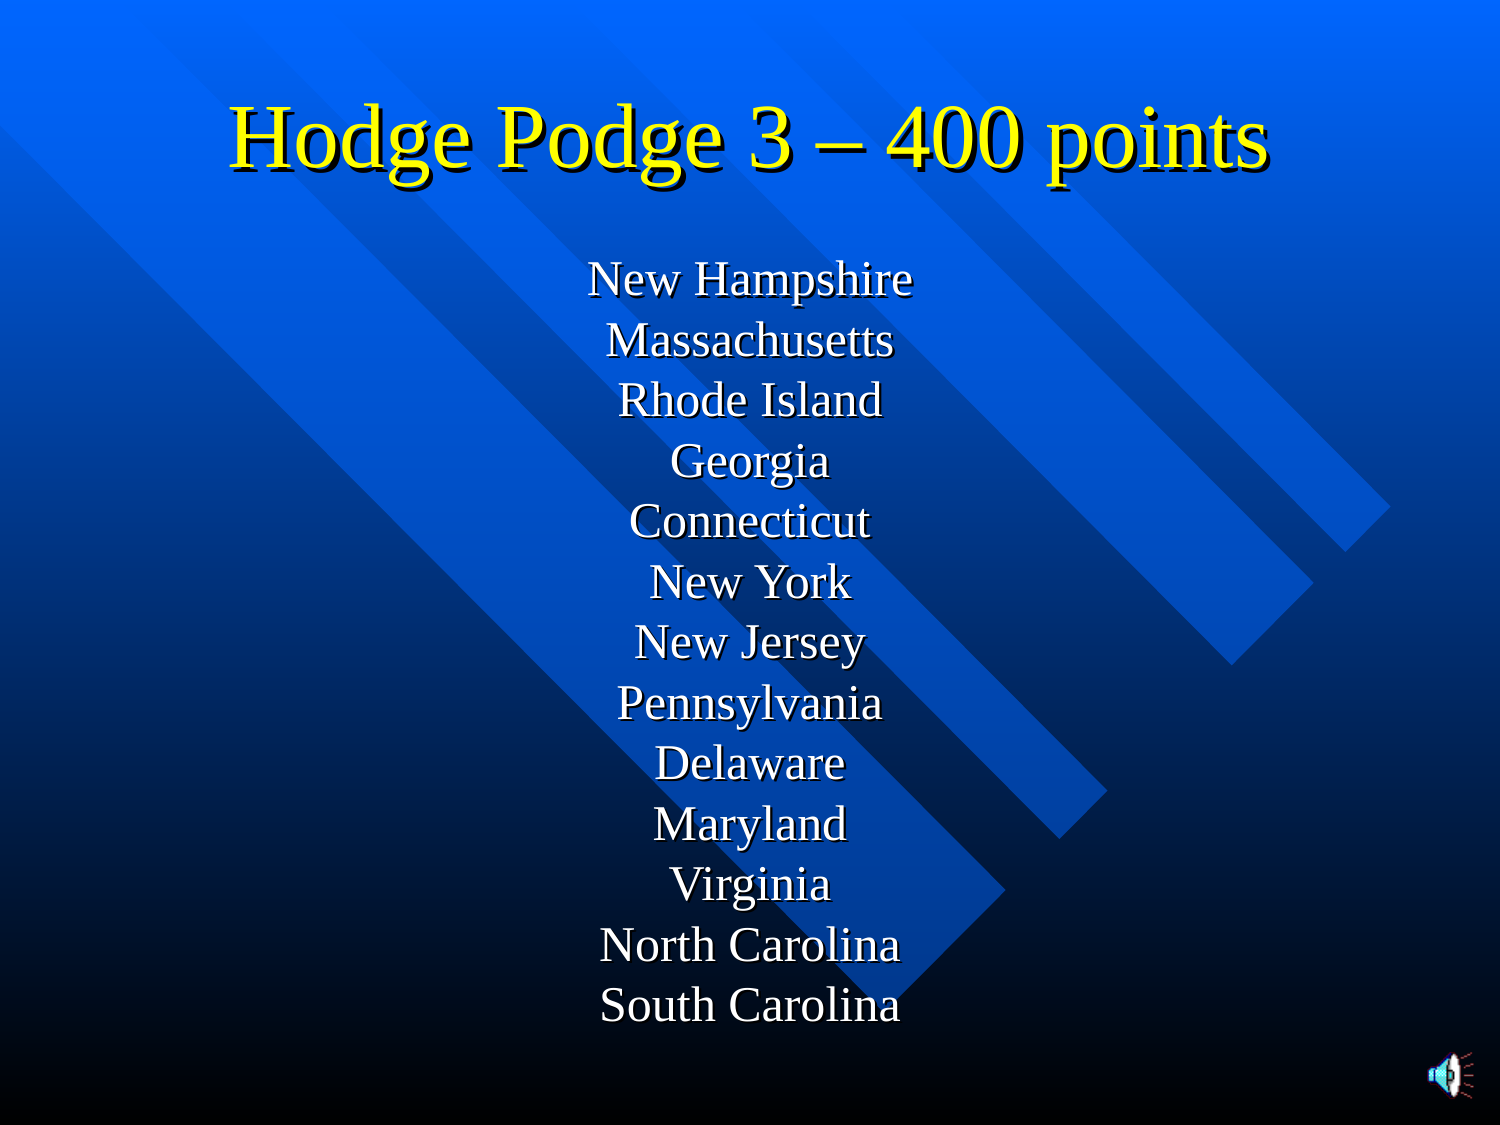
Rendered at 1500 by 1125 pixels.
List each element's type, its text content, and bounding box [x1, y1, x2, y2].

picture [1426, 1051, 1477, 1102]
subtitle New Hampshire Massachusetts Rhode Island Georgia Connecticut New York New Jersey Pennsylvania Delaware Maryland Virginia North Carolina South Carolina [225, 249, 1276, 1050]
title Hodge Podge 3 – 400 points [112, 37, 1388, 225]
